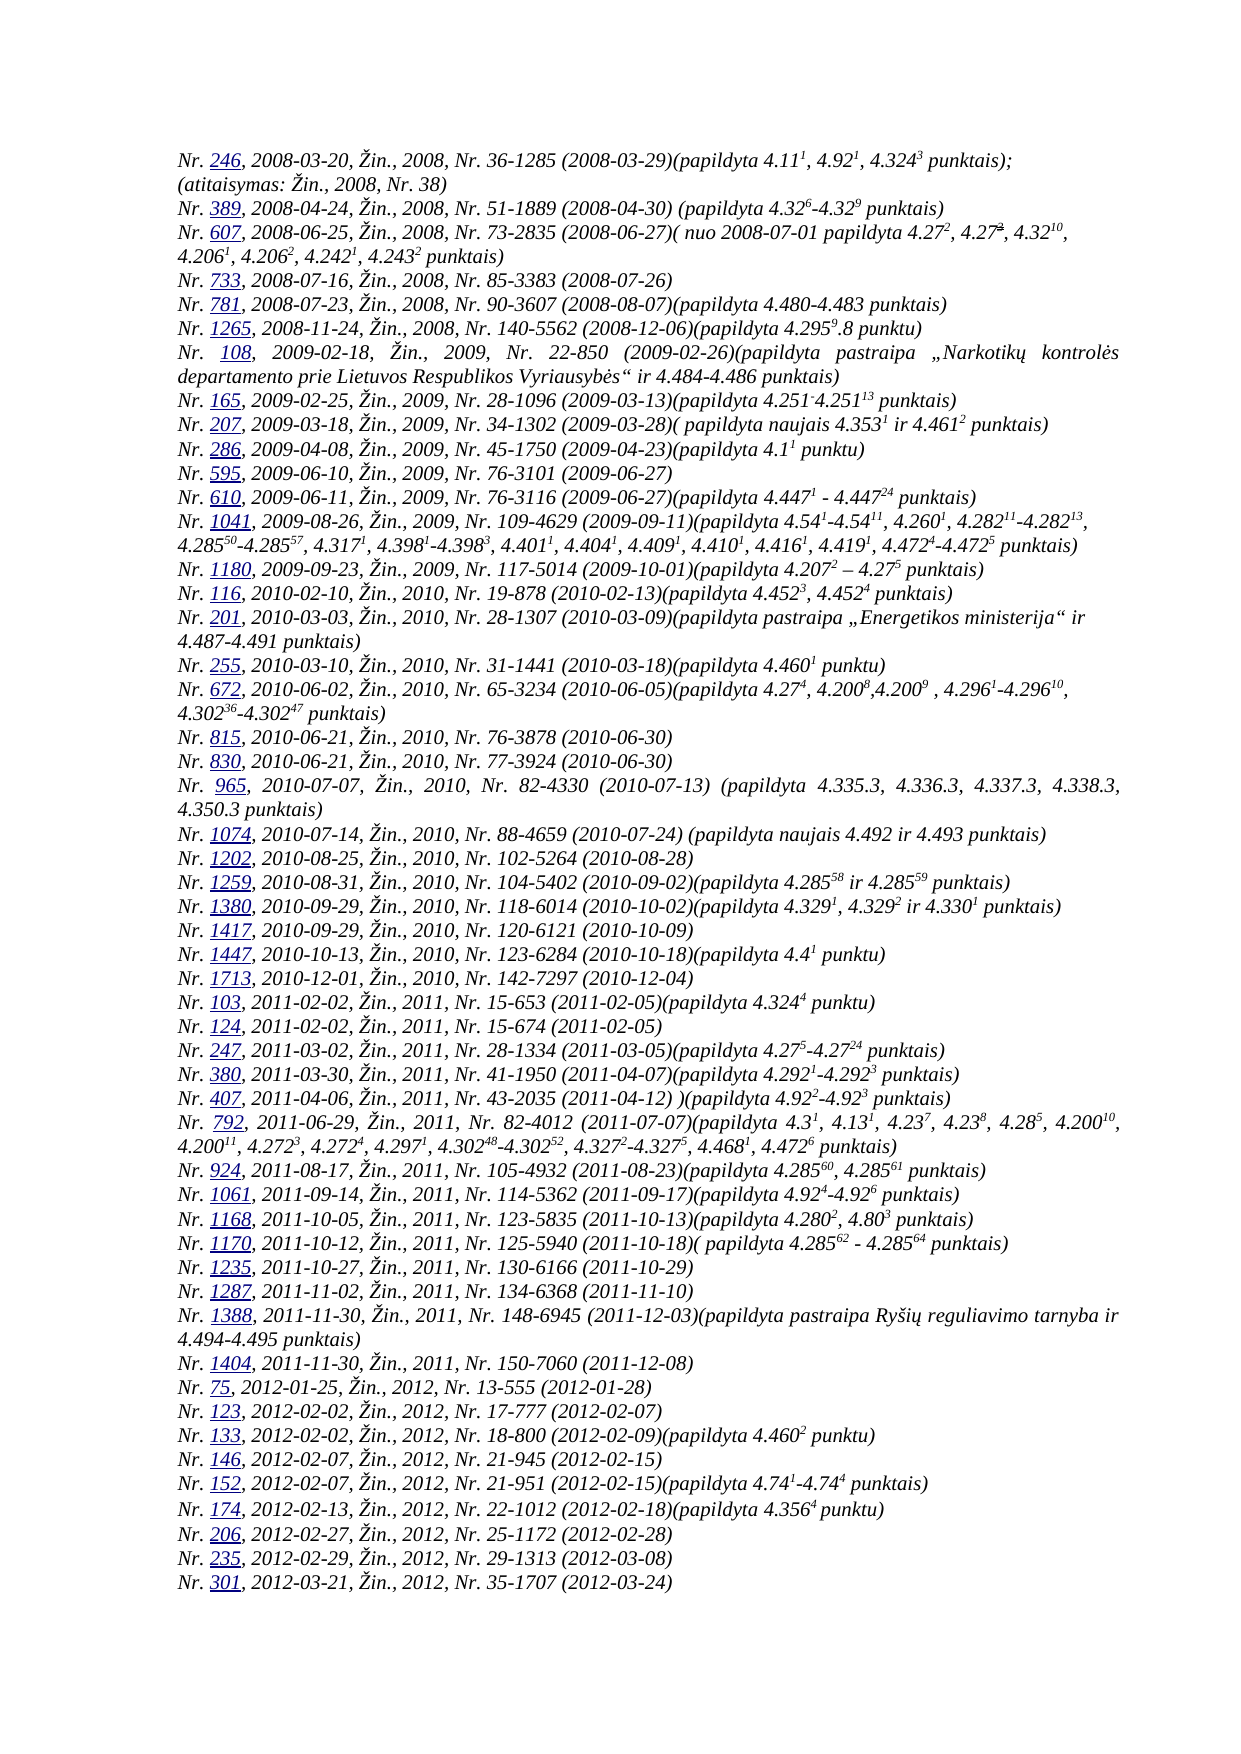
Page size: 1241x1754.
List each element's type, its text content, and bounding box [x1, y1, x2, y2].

text Nr. 255, 2010-03-10, Žin., 2010, Nr. 31-1441 (2010-03-18)(papildyta 4.4601 punktu) [177, 653, 1122, 677]
text Nr. 1170, 2011-10-12, Žin., 2011, Nr. 125-5940 (2011-10-18)( papildyta 4.28562 - 4.28564 punktais) [177, 1231, 1122, 1254]
text Nr. 1404, 2011-11-30, Žin., 2011, Nr. 150-7060 (2011-12-08) [177, 1351, 1122, 1375]
text Nr. 924, 2011-08-17, Žin., 2011, Nr. 105-4932 (2011-08-23)(papildyta 4.28560, 4.28561 punktais) [177, 1158, 1122, 1182]
text Nr. 207, 2009-03-18, Žin., 2009, Nr. 34-1302 (2009-03-28)( papildyta naujais 4.3531 ir 4.4612 punktais) [177, 412, 1122, 436]
text Nr. 174, 2012-02-13, Žin., 2012, Nr. 22-1012 (2012-02-18)(papildyta 4.3564 punktu) [177, 1495, 1122, 1522]
text Nr. 672, 2010-06-02, Žin., 2010, Nr. 65-3234 (2010-06-05)(papildyta 4.274, 4.2008,4.2009 , 4.2961-4.29610, 4.30236-4.30247 punktais) [177, 677, 1122, 725]
text Nr. 124, 2011-02-02, Žin., 2011, Nr. 15-674 (2011-02-05) [177, 1014, 1122, 1038]
text Nr. 1388, 2011-11-30, Žin., 2011, Nr. 148-6945 (2011-12-03)(papildyta pastraipa Ryšių reguliavimo tarnyba ir 4.494-4.495 punktais) [177, 1303, 1122, 1351]
text Nr. 235, 2012-02-29, Žin., 2012, Nr. 29-1313 (2012-03-08) [177, 1546, 1122, 1570]
text Nr. 123, 2012-02-02, Žin., 2012, Nr. 17-777 (2012-02-07) [177, 1399, 1122, 1423]
text Nr. 1168, 2011-10-05, Žin., 2011, Nr. 123-5835 (2011-10-13)(papildyta 4.2802, 4.803 punktais) [177, 1206, 1122, 1231]
text Nr. 1259, 2010-08-31, Žin., 2010, Nr. 104-5402 (2010-09-02)(papildyta 4.28558 ir 4.28559 punktais) [177, 869, 1122, 894]
text Nr. 781, 2008-07-23, Žin., 2008, Nr. 90-3607 (2008-08-07)(papildyta 4.480-4.483 punktais) [177, 292, 1122, 316]
text Nr. 133, 2012-02-02, Žin., 2012, Nr. 18-800 (2012-02-09)(papildyta 4.4602 punktu) [177, 1423, 1122, 1447]
text Nr. 830, 2010-06-21, Žin., 2010, Nr. 77-3924 (2010-06-30) [177, 749, 1122, 773]
text Nr. 733, 2008-07-16, Žin., 2008, Nr. 85-3383 (2008-07-26) [177, 268, 1122, 292]
text Nr. 1380, 2010-09-29, Žin., 2010, Nr. 118-6014 (2010-10-02)(papildyta 4.3291, 4.3292 ir 4.3301 punktais) [177, 894, 1122, 918]
text Nr. 380, 2011-03-30, Žin., 2011, Nr. 41-1950 (2011-04-07)(papildyta 4.2921-4.2923 punktais) [177, 1062, 1122, 1086]
text Nr. 1265, 2008-11-24, Žin., 2008, Nr. 140-5562 (2008-12-06)(papildyta 4.2959.8 punktu) [177, 316, 1122, 340]
text Nr. 1202, 2010-08-25, Žin., 2010, Nr. 102-5264 (2010-08-28) [177, 846, 1122, 869]
text Nr. 1713, 2010-12-01, Žin., 2010, Nr. 142-7297 (2010-12-04) [177, 966, 1122, 990]
text Nr. 1447, 2010-10-13, Žin., 2010, Nr. 123-6284 (2010-10-18)(papildyta 4.41 punktu) [177, 942, 1122, 966]
text Nr. 103, 2011-02-02, Žin., 2011, Nr. 15-653 (2011-02-05)(papildyta 4.3244 punktu) [177, 990, 1122, 1014]
text Nr. 201, 2010-03-03, Žin., 2010, Nr. 28-1307 (2010-03-09)(papildyta pastraipa „Energetikos ministerija“ ir 4.487-4.491 punktais) [177, 605, 1122, 653]
text Nr. 407, 2011-04-06, Žin., 2011, Nr. 43-2035 (2011-04-12) )(papildyta 4.922-4.923 punktais) [177, 1086, 1122, 1110]
text Nr. 246, 2008-03-20, Žin., 2008, Nr. 36-1285 (2008-03-29)(papildyta 4.111, 4.921, 4.3243 punktais); (atitaisymas: Žin., 2008, Nr. 38) [177, 148, 1122, 196]
text Nr. 152, 2012-02-07, Žin., 2012, Nr. 21-951 (2012-02-15)(papildyta 4.741-4.744 punktais) [177, 1471, 1122, 1495]
text Nr. 301, 2012-03-21, Žin., 2012, Nr. 35-1707 (2012-03-24) [177, 1570, 1122, 1594]
text Nr. 610, 2009-06-11, Žin., 2009, Nr. 76-3116 (2009-06-27)(papildyta 4.4471 - 4.44724 punktais) [177, 484, 1122, 509]
text Nr. 165, 2009-02-25, Žin., 2009, Nr. 28-1096 (2009-03-13)(papildyta 4.251-4.25113 punktais) [177, 388, 1122, 412]
text Nr. 146, 2012-02-07, Žin., 2012, Nr. 21-945 (2012-02-15) [177, 1447, 1122, 1471]
text Nr. 607, 2008-06-25, Žin., 2008, Nr. 73-2835 (2008-06-27)( nuo 2008-07-01 papildyta 4.272, 4.273, 4.3210, 4.2061, 4.2062, 4.2421, 4.2432 punktais) [177, 220, 1122, 268]
text Nr. 1235, 2011-10-27, Žin., 2011, Nr. 130-6166 (2011-10-29) [177, 1254, 1122, 1279]
text Nr. 965, 2010-07-07, Žin., 2010, Nr. 82-4330 (2010-07-13) (papildyta 4.335.3, 4.336.3, 4.337.3, 4.338.3, 4.350.3 punktais) [177, 773, 1122, 821]
text Nr. 389, 2008-04-24, Žin., 2008, Nr. 51-1889 (2008-04-30) (papildyta 4.326-4.329 punktais) [177, 196, 1122, 220]
text Nr. 1417, 2010-09-29, Žin., 2010, Nr. 120-6121 (2010-10-09) [177, 918, 1122, 942]
text Nr. 116, 2010-02-10, Žin., 2010, Nr. 19-878 (2010-02-13)(papildyta 4.4523, 4.4524 punktais) [177, 581, 1122, 605]
text Nr. 1180, 2009-09-23, Žin., 2009, Nr. 117-5014 (2009-10-01)(papildyta 4.2072 – 4.275 punktais) [177, 557, 1122, 581]
text Nr. 1074, 2010-07-14, Žin., 2010, Nr. 88-4659 (2010-07-24) (papildyta naujais 4.492 ir 4.493 punktais) [177, 821, 1122, 846]
text Nr. 1061, 2011-09-14, Žin., 2011, Nr. 114-5362 (2011-09-17)(papildyta 4.924-4.926 punktais) [177, 1182, 1122, 1206]
text Nr. 286, 2009-04-08, Žin., 2009, Nr. 45-1750 (2009-04-23)(papildyta 4.11 punktu) [177, 436, 1122, 461]
text Nr. 108, 2009-02-18, Žin., 2009, Nr. 22-850 (2009-02-26)(papildyta pastraipa „Narkotikų kontrolės departamento prie Lietuvos Respublikos Vyriausybės“ ir 4.484-4.486 punktais) [177, 340, 1122, 388]
text Nr. 206, 2012-02-27, Žin., 2012, Nr. 25-1172 (2012-02-28) [177, 1522, 1122, 1546]
text Nr. 595, 2009-06-10, Žin., 2009, Nr. 76-3101 (2009-06-27) [177, 461, 1122, 484]
text Nr. 1287, 2011-11-02, Žin., 2011, Nr. 134-6368 (2011-11-10) [177, 1279, 1122, 1303]
text Nr. 247, 2011-03-02, Žin., 2011, Nr. 28-1334 (2011-03-05)(papildyta 4.275-4.2724 punktais) [177, 1038, 1122, 1062]
text Nr. 792, 2011-06-29, Žin., 2011, Nr. 82-4012 (2011-07-07)(papildyta 4.31, 4.131, 4.237, 4.238, 4.285, 4.20010, 4.20011, 4.2723, 4.2724, 4.2971, 4.30248-4.30252, 4.3272-4.3275, 4.4681, 4.4726 punktais) [177, 1110, 1122, 1158]
text Nr. 75, 2012-01-25, Žin., 2012, Nr. 13-555 (2012-01-28) [177, 1375, 1122, 1399]
text Nr. 1041, 2009-08-26, Žin., 2009, Nr. 109-4629 (2009-09-11)(papildyta 4.541-4.5411, 4.2601, 4.28211-4.28213, 4.28550-4.28557, 4.3171, 4.3981-4.3983, 4.4011, 4.4041, 4.4091, 4.4101, 4.4161, 4.4191, 4.4724-4.4725 punktais) [177, 509, 1122, 557]
text Nr. 815, 2010-06-21, Žin., 2010, Nr. 76-3878 (2010-06-30) [177, 725, 1122, 749]
